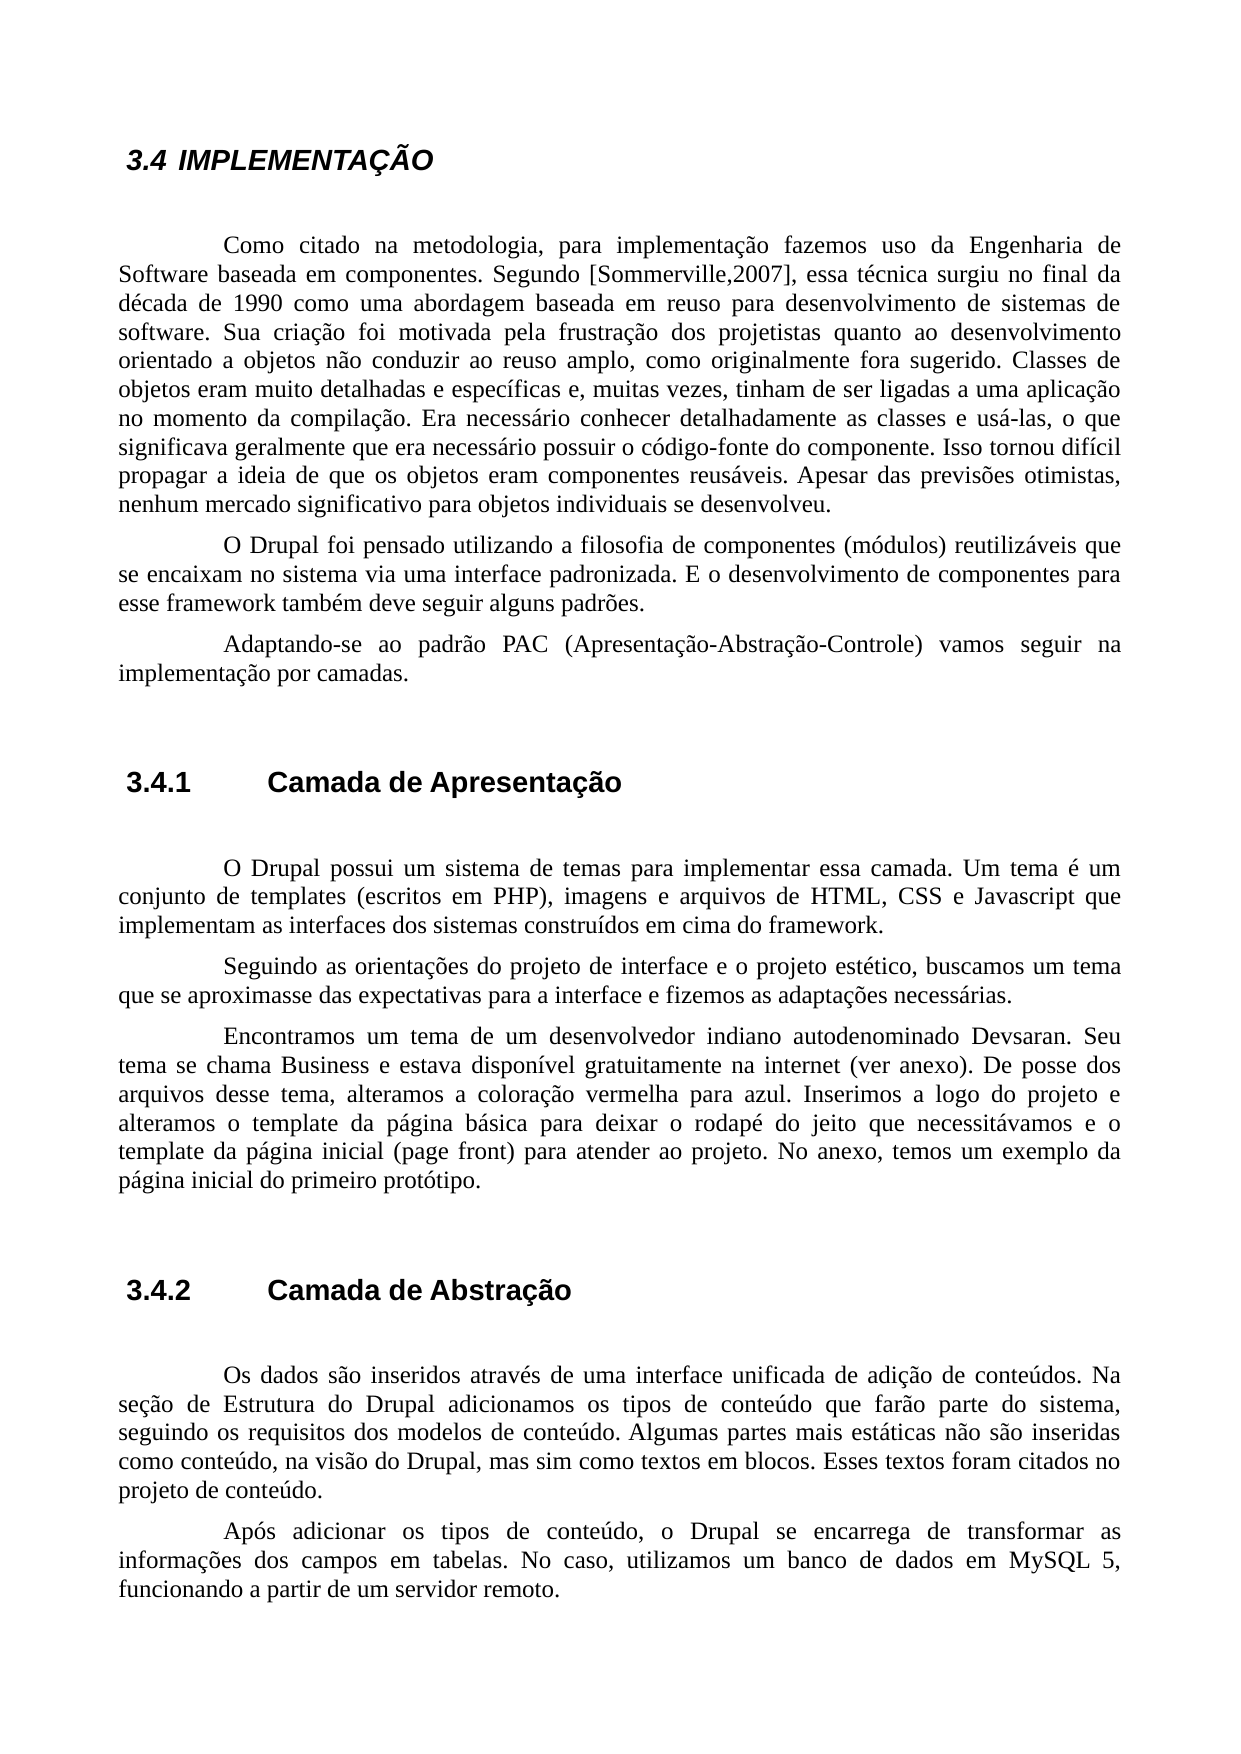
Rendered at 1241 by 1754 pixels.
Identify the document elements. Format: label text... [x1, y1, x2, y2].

text Adaptando-se ao padrão PAC (Apresentação-Abstração-Controle) vamos seguir na implementação por camadas. [118, 629, 1122, 687]
text Após adicionar os tipos de conteúdo, o Drupal se encarrega de transformar as informações dos campos em tabelas. No caso, utilizamos um banco de dados em MySQL 5, funcionando a partir de um servidor remoto. [118, 1516, 1122, 1602]
text Seguindo as orientações do projeto de interface e o projeto estético, buscamos um tema que se aproximasse das expectativas para a interface e fizemos as adaptações necessárias. [118, 951, 1122, 1009]
subtitle Camada de Apresentação [118, 765, 1122, 799]
text O Drupal foi pensado utilizando a filosofia de componentes (módulos) reutilizáveis que se encaixam no sistema via uma interface padronizada. E o desenvolvimento de componentes para esse framework também deve seguir alguns padrões. [118, 530, 1122, 617]
text Encontramos um tema de um desenvolvedor indiano autodenominado Devsaran. Seu tema se chama Business e estava disponível gratuitamente na internet (ver anexo). De posse dos arquivos desse tema, alteramos a coloração vermelha para azul. Inserimos a logo do projeto e alteramos o template da página básica para deixar o rodapé do jeito que necessitávamos e o template da página inicial (page front) para atender ao projeto. No anexo, temos um exemplo da página inicial do primeiro protótipo. [118, 1021, 1122, 1194]
subtitle Camada de Abstração [118, 1273, 1122, 1306]
text Como citado na metodologia, para implementação fazemos uso da Engenharia de Software baseada em componentes. Segundo [Sommerville,2007], essa técnica surgiu no final da década de 1990 como uma abordagem baseada em reuso para desenvolvimento de sistemas de software. Sua criação foi motivada pela frustração dos projetistas quanto ao desenvolvimento orientado a objetos não conduzir ao reuso amplo, como originalmente fora sugerido. Classes de objetos eram muito detalhadas e específicas e, muitas vezes, tinham de ser ligadas a uma aplicação no momento da compilação. Era necessário conhecer detalhadamente as classes e usá-las, o que significava geralmente que era necessário possuir o código-fonte do componente. Isso tornou difícil propagar a ideia de que os objetos eram componentes reusáveis. Apesar das previsões otimistas, nenhum mercado significativo para objetos individuais se desenvolveu. [118, 230, 1122, 518]
text Os dados são inseridos através de uma interface unificada de adição de conteúdos. Na seção de Estrutura do Drupal adicionamos os tipos de conteúdo que farão parte do sistema, seguindo os requisitos dos modelos de conteúdo. Algumas partes mais estáticas não são inseridas como conteúdo, na visão do Drupal, mas sim como textos em blocos. Esses textos foram citados no projeto de conteúdo. [118, 1360, 1122, 1504]
text O Drupal possui um sistema de temas para implementar essa camada. Um tema é um conjunto de templates (escritos em PHP), imagens e arquivos de HTML, CSS e Javascript que implementam as interfaces dos sistemas construídos em cima do framework. [118, 853, 1122, 939]
subtitle IMPLEMENTAÇÃO [118, 143, 1122, 177]
